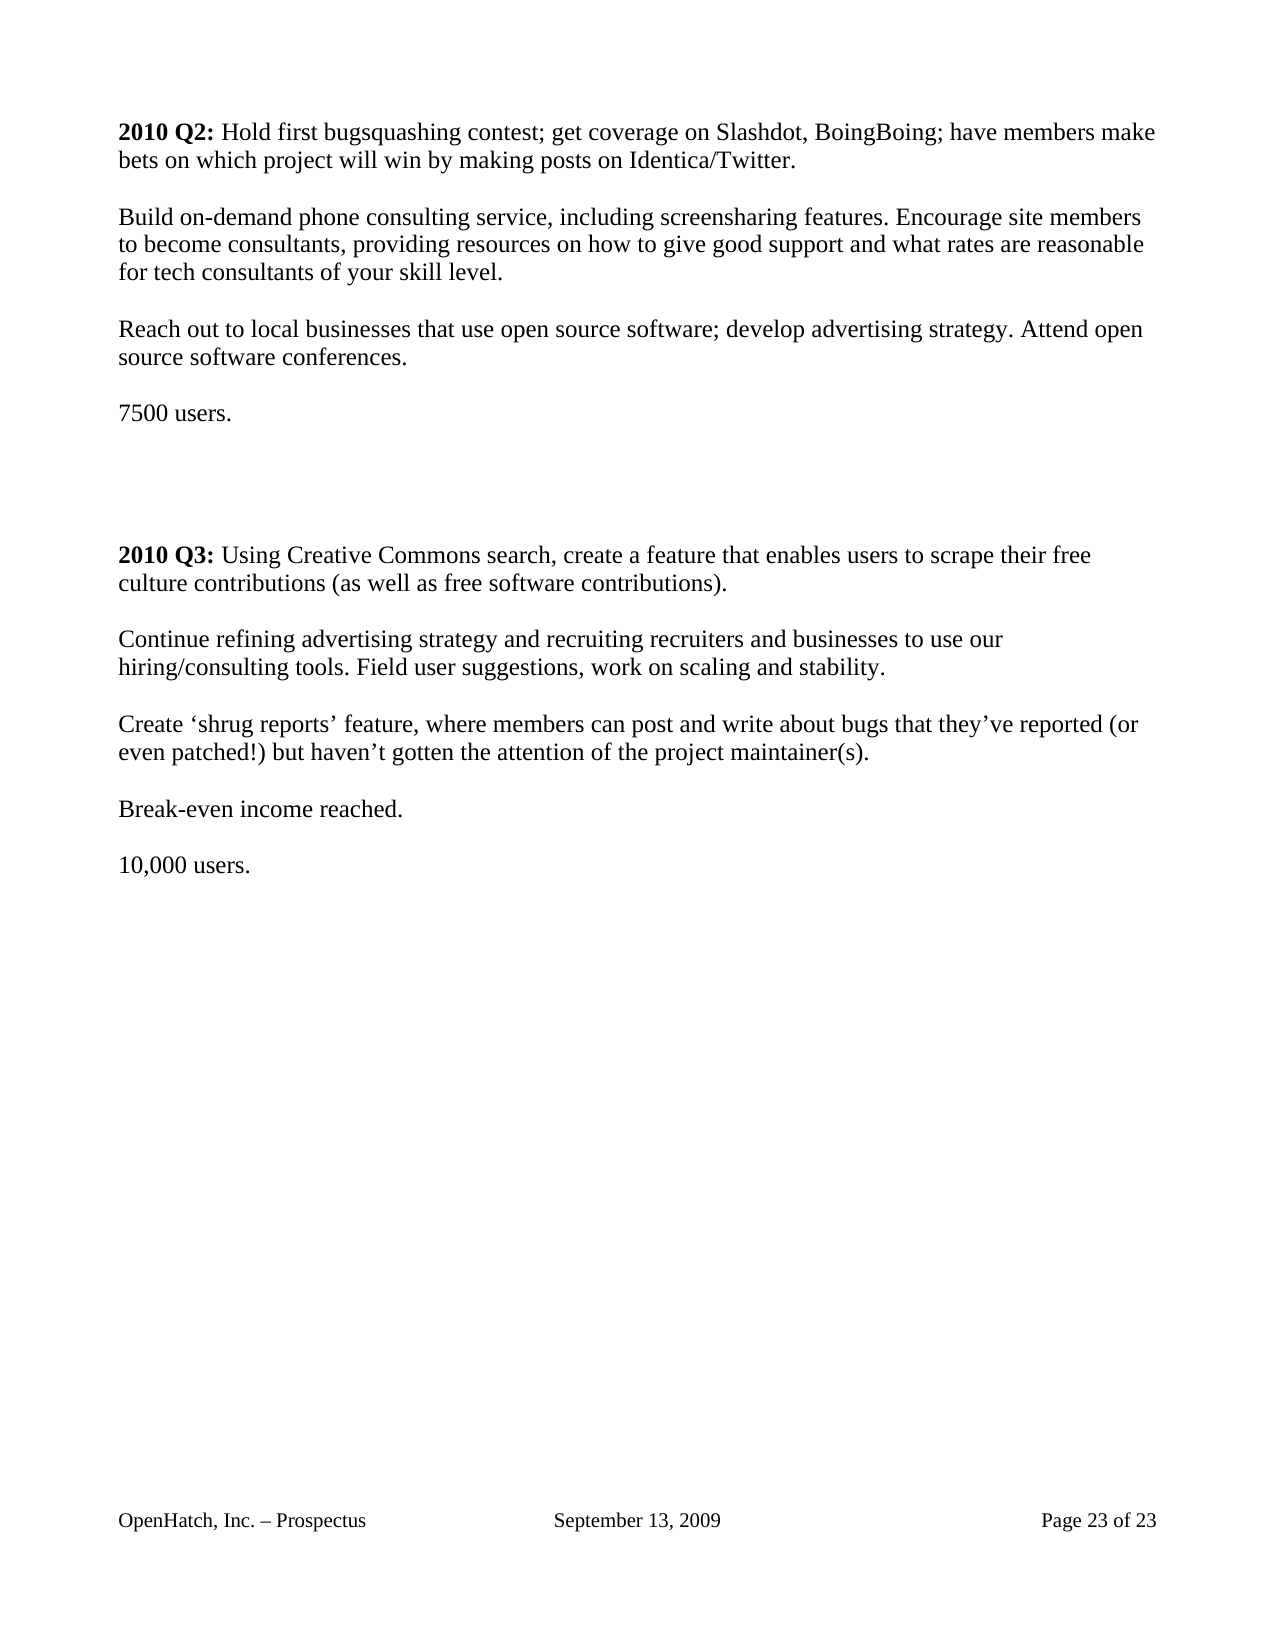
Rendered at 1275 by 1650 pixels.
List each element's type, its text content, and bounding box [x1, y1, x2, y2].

text 10,000 users. [118, 852, 1156, 879]
text Create ‘shrug reports’ feature, where members can post and write about bugs that they’ve reported (or even patched!) but haven’t gotten the attention of the project maintainer(s). [118, 710, 1156, 766]
text 7500 users. [118, 399, 1156, 427]
text Reach out to local businesses that use open source software; develop advertising strategy. Attend open source software conferences. [118, 315, 1156, 370]
text 2010 Q3: Using Creative Commons search, create a feature that enables users to scrape their free culture contributions (as well as free software contributions). [118, 541, 1156, 596]
text Continue refining advertising strategy and recruiting recruiters and businesses to use our hiring/consulting tools. Field user suggestions, work on scaling and stability. [118, 626, 1156, 681]
text Break-even income reached. [118, 795, 1156, 822]
text 2010 Q2: Hold first bugsquashing contest; get coverage on Slashdot, BoingBoing; have members make bets on which project will win by making posts on Identica/Twitter. [118, 118, 1156, 173]
text Build on-demand phone consulting service, including screensharing features. Encourage site members to become consultants, providing resources on how to give good support and what rates are reasonable for tech consultants of your skill level. [118, 203, 1156, 286]
